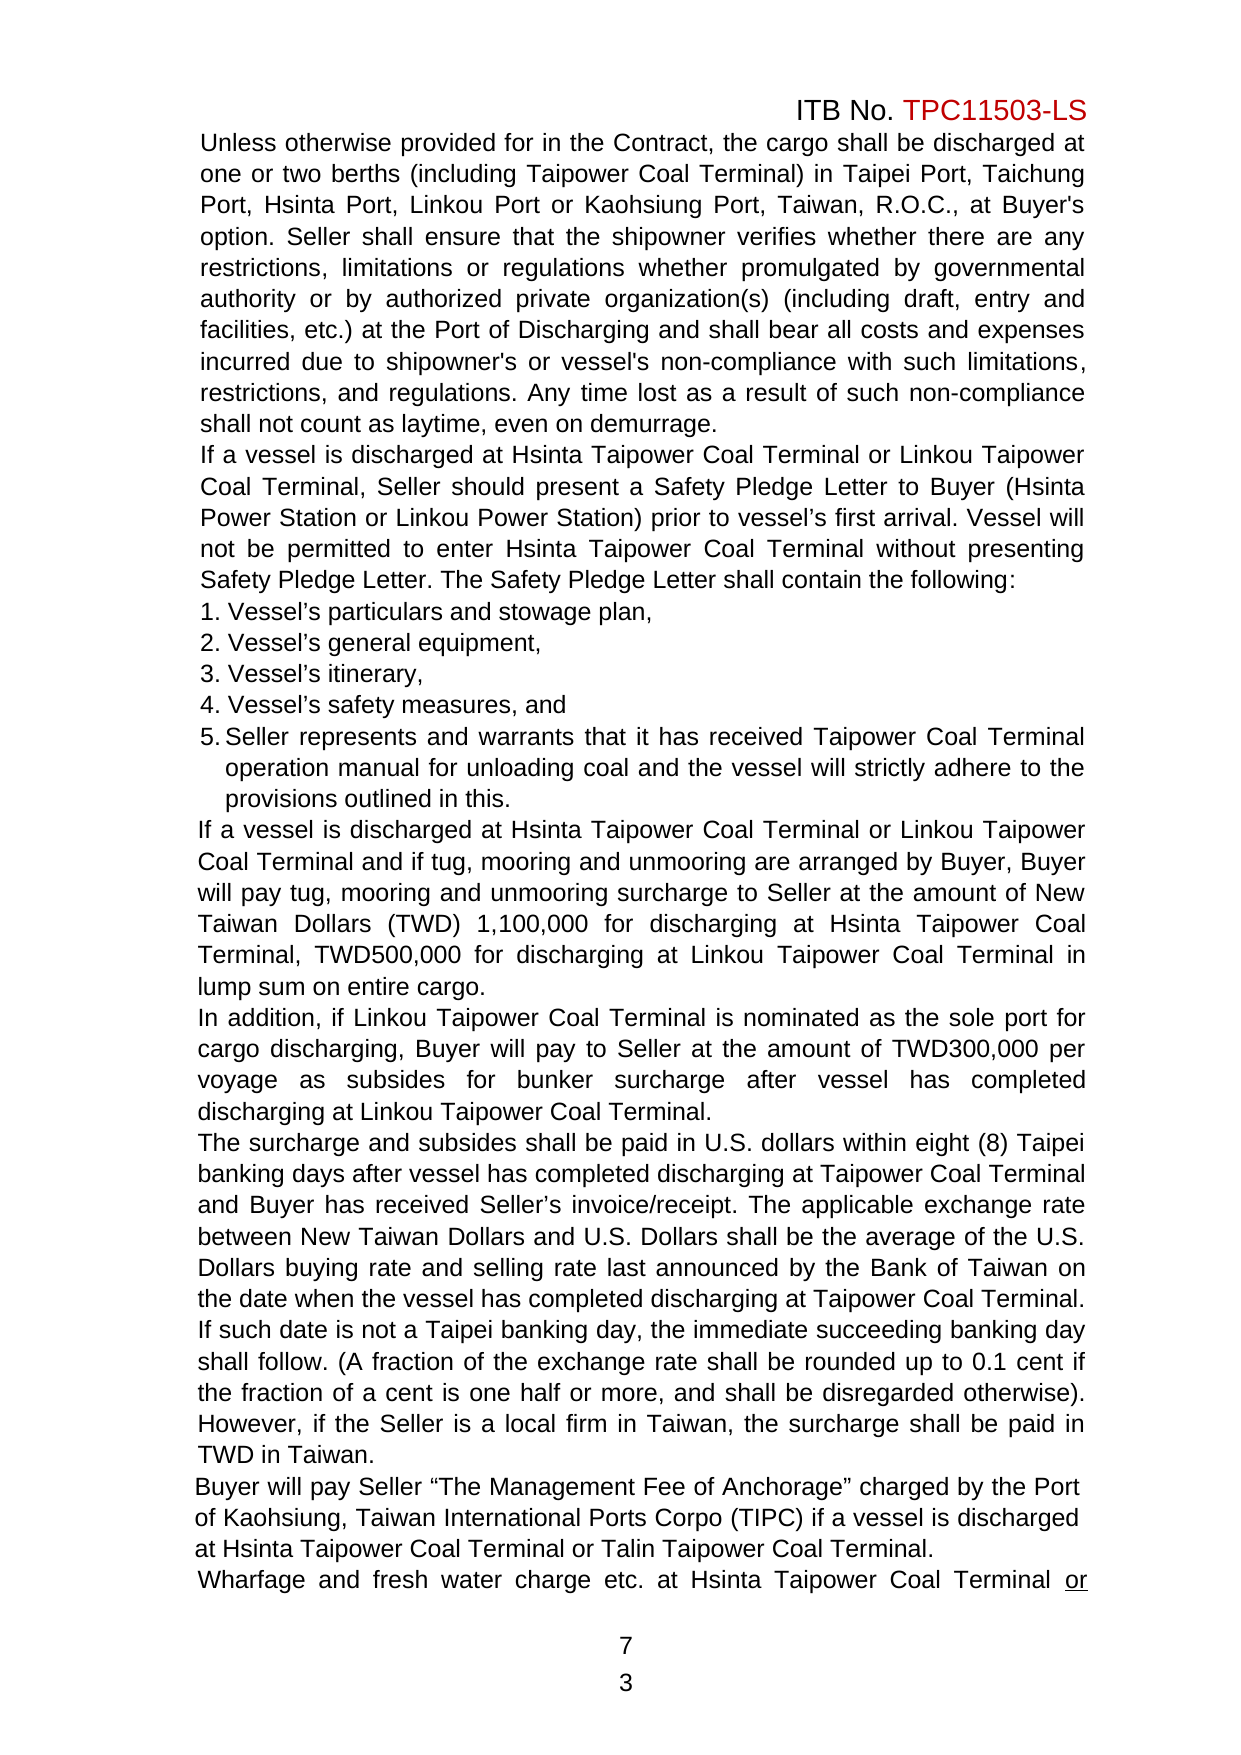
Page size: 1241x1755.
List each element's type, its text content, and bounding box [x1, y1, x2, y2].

text If a vessel is discharged at Hsinta Taipower Coal Terminal or Linkou Taipower Coal Terminal, Seller should present a Safety Pledge Letter to Buyer (Hsinta Power Station or Linkou Power Station) prior to vessel’s first arrival. Vessel will not be permitted to enter Hsinta Taipower Coal Terminal without presenting Safety Pledge Letter. The Safety Pledge Letter shall contain the following: [200, 439, 1086, 595]
text 1. Vessel’s particulars and stowage plan, [200, 595, 1086, 626]
text In addition, if Linkou Taipower Coal Terminal is nominated as the sole port for cargo discharging, Buyer will pay to Seller at the amount of TWD300,000 per voyage as subsides for bunker surcharge after vessel has completed discharging at Linkou Taipower Coal Terminal. [197, 1001, 1087, 1126]
text Unless otherwise provided for in the Contract, the cargo shall be discharged at one or two berths (including Taipower Coal Terminal) in Taipei Port, Taichung Port, Hsinta Port, Linkou Port or Kaohsiung Port, Taiwan, R.O.C., at Buyer's option. Seller shall ensure that the shipowner verifies whether there are any restrictions, limitations or regulations whether promulgated by governmental authority or by authorized private organization(s) (including draft, entry and facilities, etc.) at the Port of Discharging and shall bear all costs and expenses incurred due to shipowner's or vessel's non-compliance with such limitations, restrictions, and regulations. Any time lost as a result of such non-compliance shall not count as laytime, even on demurrage. [200, 126, 1086, 439]
text 4. Vessel’s safety measures, and [200, 689, 1086, 720]
text Buyer will pay Seller “The Management Fee of Anchorage” charged by the Port of Kaohsiung, Taiwan International Ports Corpo (TIPC) if a vessel is discharged at Hsinta Taipower Coal Terminal or Talin Taipower Coal Terminal. [194, 1470, 1081, 1564]
text The surcharge and subsides shall be paid in U.S. dollars within eight (8) Taipei banking days after vessel has completed discharging at Taipower Coal Terminal and Buyer has received Seller’s invoice/receipt. The applicable exchange rate between New Taiwan Dollars and U.S. Dollars shall be the average of the U.S. Dollars buying rate and selling rate last announced by the Bank of Taiwan on the date when the vessel has completed discharging at Taipower Coal Terminal. If such date is not a Taipei banking day, the immediate succeeding banking day shall follow. (A fraction of the exchange rate shall be rounded up to 0.1 cent if the fraction of a cent is one half or more, and shall be disregarded otherwise). However, if the Seller is a local firm in Taiwan, the surcharge shall be paid in TWD in Taiwan. [197, 1126, 1087, 1470]
text Wharfage and fresh water charge etc. at Hsinta Taipower Coal Terminal or [197, 1564, 1087, 1595]
text 3. Vessel’s itinerary, [200, 657, 1086, 689]
text If a vessel is discharged at Hsinta Taipower Coal Terminal or Linkou Taipower Coal Terminal and if tug, mooring and unmooring are arranged by Buyer, Buyer will pay tug, mooring and unmooring surcharge to Seller at the amount of New Taiwan Dollars (TWD) 1,100,000 for discharging at Hsinta Taipower Coal Terminal, TWD500,000 for discharging at Linkou Taipower Coal Terminal in lump sum on entire cargo. [197, 814, 1087, 1001]
text 2. Vessel’s general equipment, [200, 626, 1086, 657]
text 5. Seller represents and warrants that it has received Taipower Coal Terminal operation manual for unloading coal and the vessel will strictly adhere to the provisions outlined in this. [200, 720, 1086, 814]
